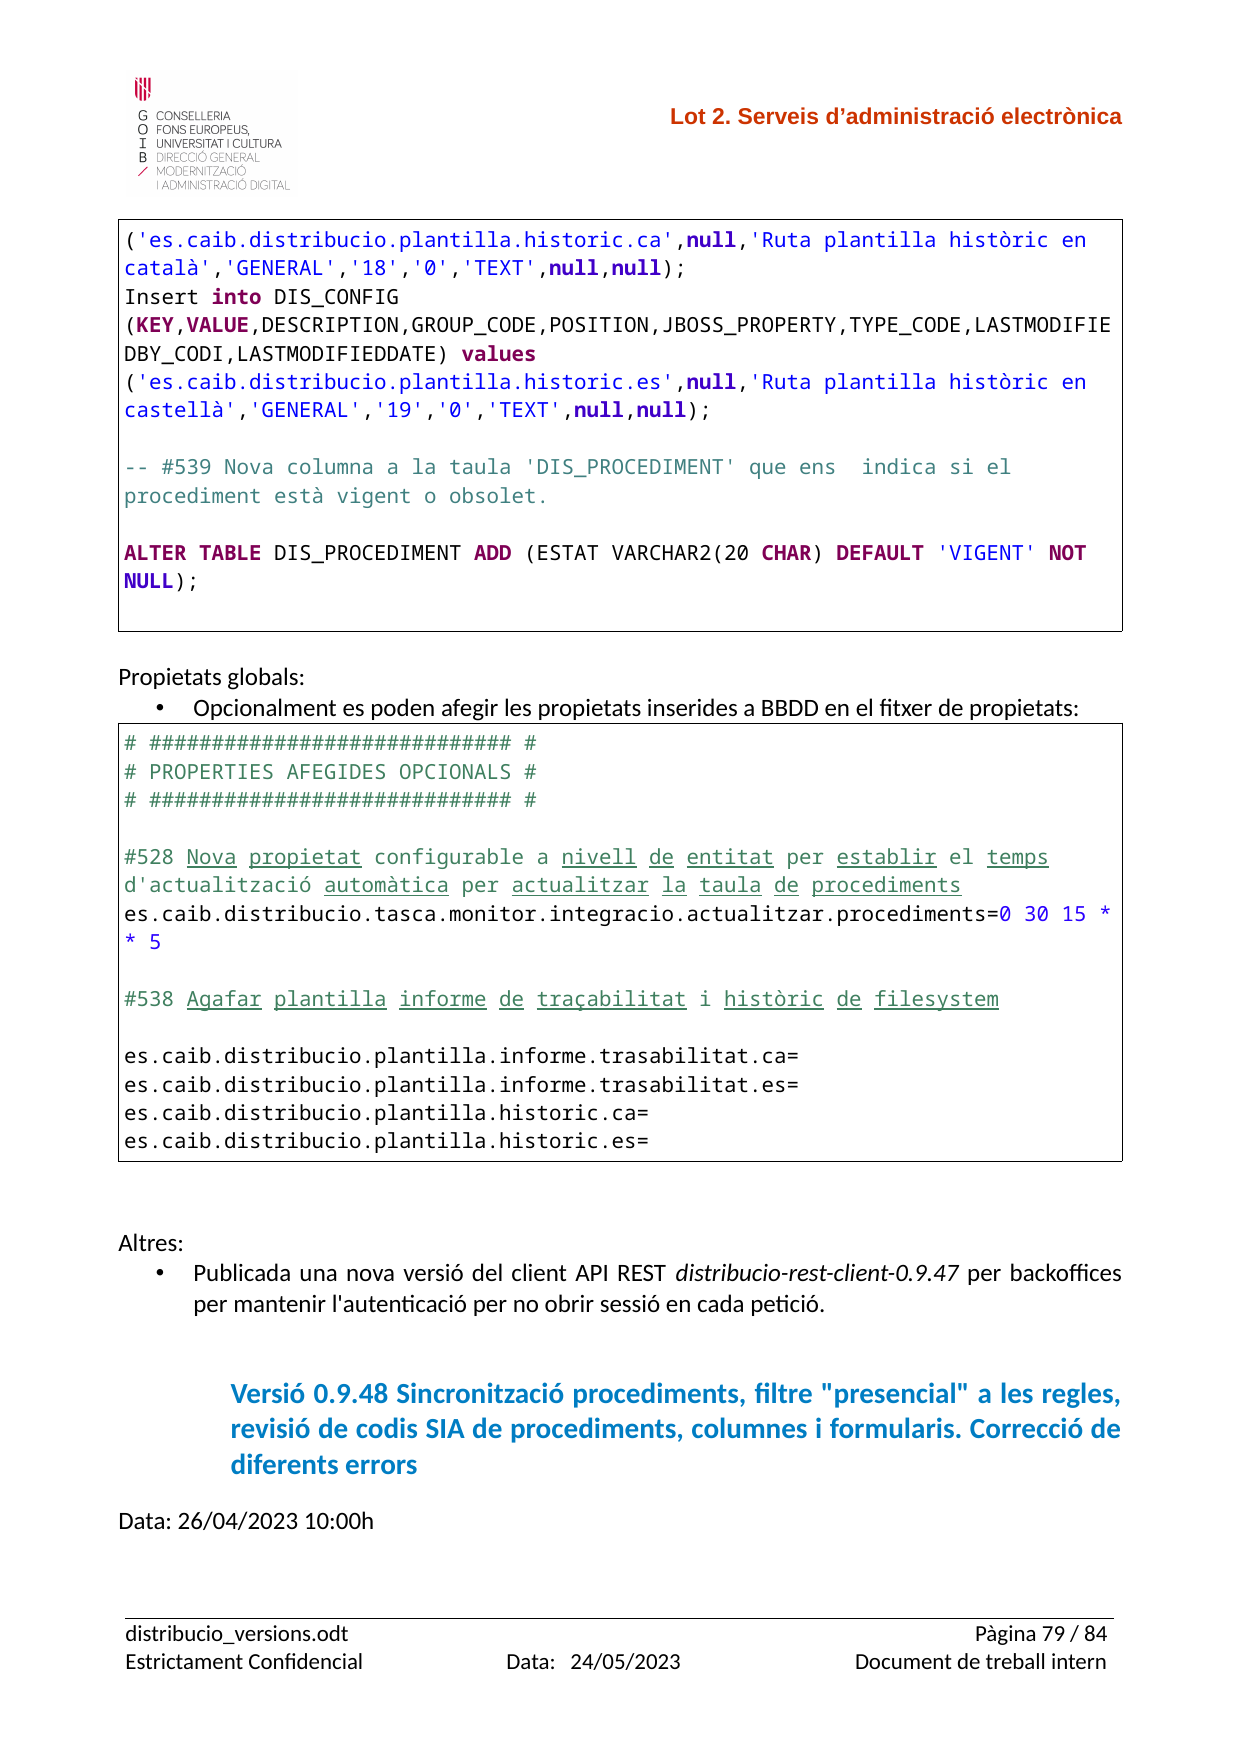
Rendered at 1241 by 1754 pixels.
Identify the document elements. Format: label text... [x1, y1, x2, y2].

text Propietats globals: [118, 662, 1122, 692]
text Data: 26/04/2023 10:00h [118, 1505, 1122, 1536]
subtitle Versió 0.9.48 Sincronització procediments, filtre "presencial" a les regles, revisió de codis SIA de procediments, columnes i formularis. Correcció de diferents errors [153, 1375, 1122, 1482]
table_header # ############################# # # PROPERTIES AFEGIDES OPCIONALS # # ############################# # #528 Nova propietat configurable a nivell de entitat per establir el temps d'actualització automàtica per actualitzar la taula de procediments es.caib.distribucio.tasca.monitor.integracio.actualitzar.procediments=0 30 15 * * 5 #538 Agafar plantilla informe de traçabilitat i històric de filesystem es.caib.distribucio.plantilla.informe.trasabilitat.ca= es.caib.distribucio.plantilla.informe.trasabilitat.es= es.caib.distribucio.plantilla.historic.ca= es.caib.distribucio.plantilla.historic.es= [119, 724, 1122, 1161]
table_header ('es.caib.distribucio.plantilla.historic.ca',null,'Ruta plantilla històric en català','GENERAL','18','0','TEXT',null,null); Insert into DIS_CONFIG (KEY,VALUE,DESCRIPTION,GROUP_CODE,POSITION,JBOSS_PROPERTY,TYPE_CODE,LASTMODIFIEDBY_CODI,LASTMODIFIEDDATE) values ('es.caib.distribucio.plantilla.historic.es',null,'Ruta plantilla històric en castellà','GENERAL','19','0','TEXT',null,null); -- #539 Nova columna a la taula 'DIS_PROCEDIMENT' que ens indica si el procediment està vigent o obsolet. ALTER TABLE DIS_PROCEDIMENT ADD (ESTAT VARCHAR2(20 CHAR) DEFAULT 'VIGENT' NOT NULL); [119, 220, 1122, 631]
list Opcionalment es poden afegir les propietats inserides a BBDD en el fitxer de propietats: [156, 692, 1122, 723]
text Altres: [118, 1227, 1122, 1257]
picture [126, 70, 299, 197]
list Publicada una nova versió del client API REST distribucio-rest-client-0.9.47 per backoffices per mantenir l'autenticació per no obrir sessió en cada petició. [156, 1257, 1122, 1318]
